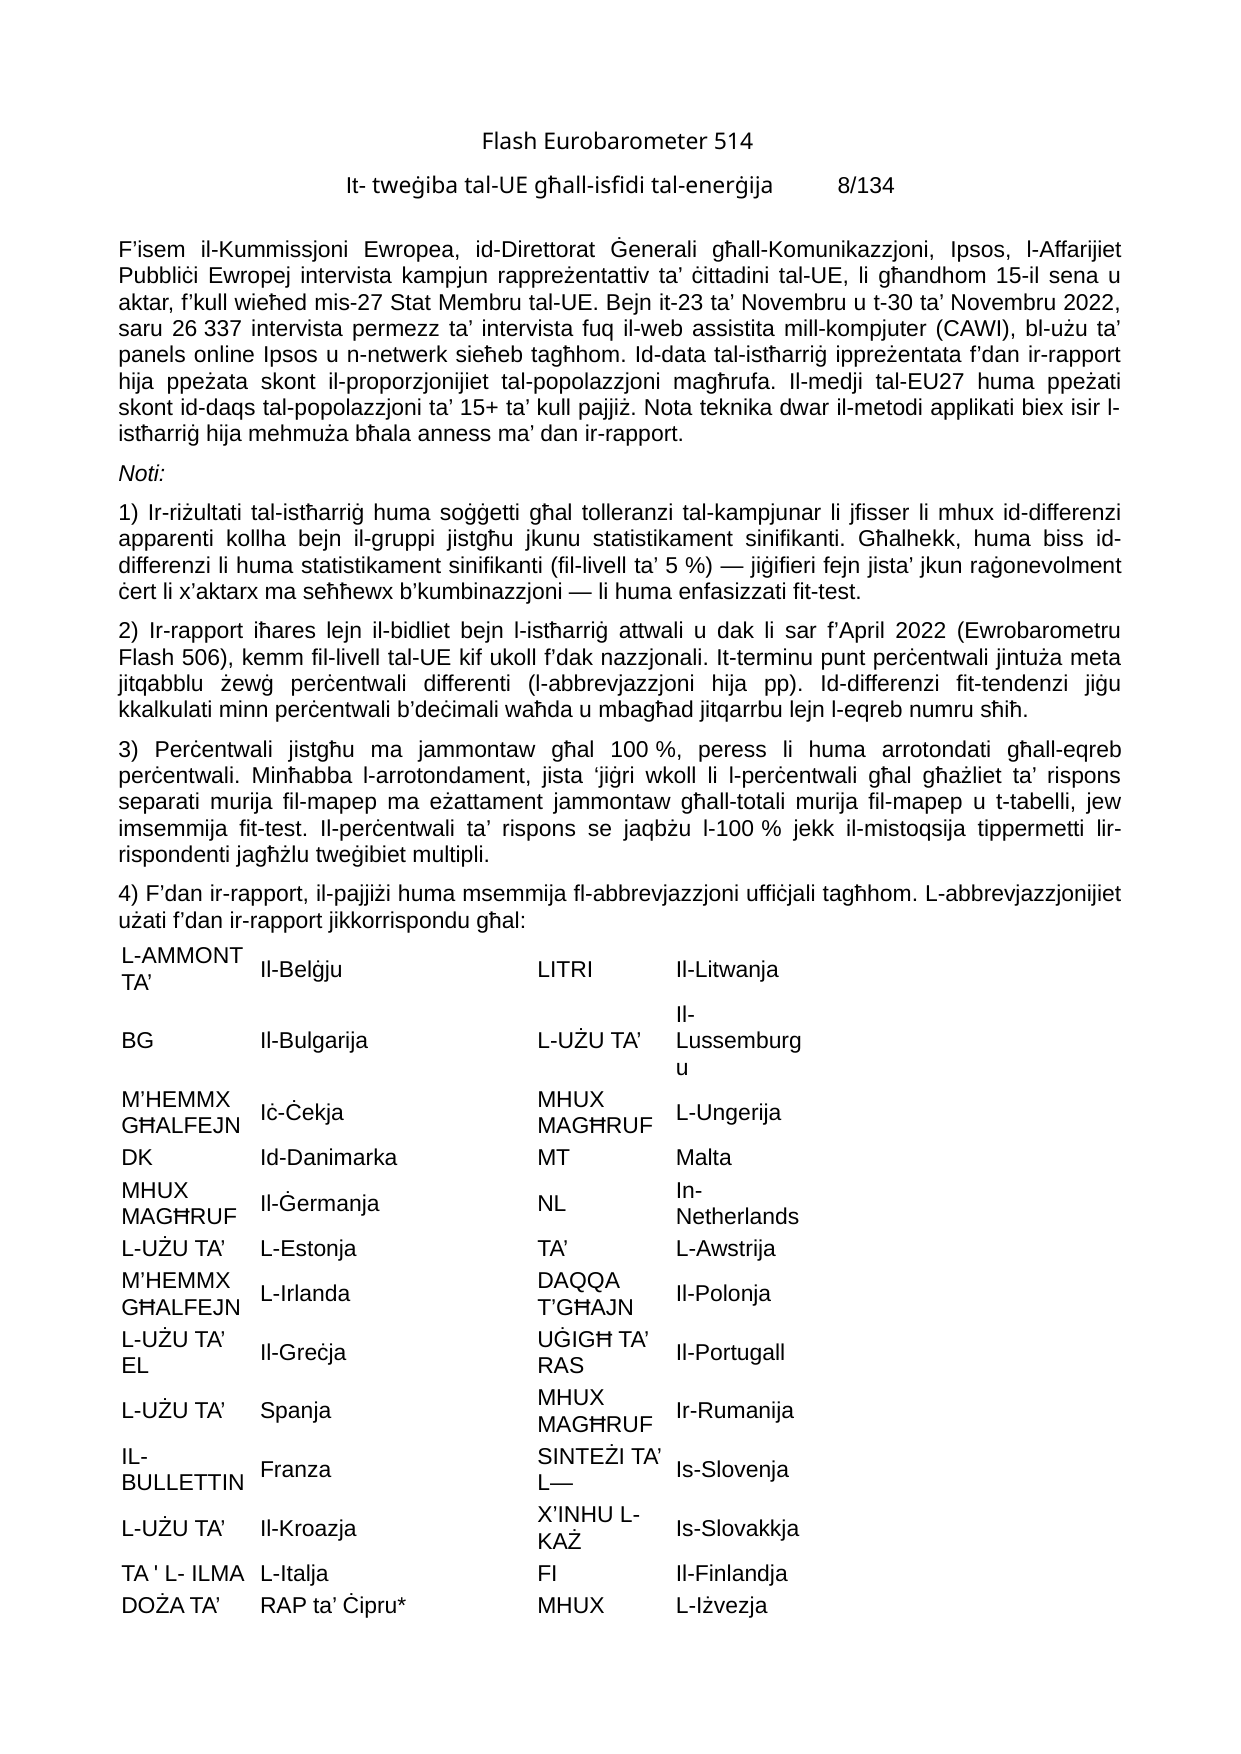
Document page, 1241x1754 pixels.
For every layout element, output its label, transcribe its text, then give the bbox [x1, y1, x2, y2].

table_cell UĠIGĦ TA’ RAS [534, 1323, 673, 1381]
table_cell L-UŻU TA’ [118, 1499, 257, 1557]
table_cell MHUX MAGĦRUF [118, 1174, 257, 1232]
table_cell Il-Polonja [673, 1264, 811, 1323]
table_cell Il-Portugall [673, 1323, 811, 1381]
table_cell Id-Danimarka [257, 1141, 460, 1174]
table_cell MT [534, 1141, 673, 1174]
table_header Il-Belġju [257, 940, 460, 998]
table_cell Il-Ġermanja [257, 1174, 460, 1232]
table_cell Ir-Rumanija [673, 1381, 811, 1440]
table_cell [460, 1174, 534, 1232]
table_cell DAQQA T’GĦAJN [534, 1264, 673, 1323]
table_cell L-UŻU TA’ EL [118, 1323, 257, 1381]
table_cell Il-Lussemburgu [673, 998, 811, 1083]
text 4) F’dan ir-rapport, il-pajjiżi huma msemmija fl-abbrevjazzjoni uffiċjali tagħhom. L-abbrevjazzjonijiet użati f’dan ir-rapport jikkorrispondu għal: [118, 880, 1122, 933]
table_cell IL-BULLETTIN [118, 1440, 257, 1498]
table_cell RAP ta’ Ċipru* [257, 1589, 460, 1621]
table_header L-AMMONT TA’ [118, 940, 257, 998]
table_cell L-UŻU TA’ [534, 998, 673, 1083]
text Noti: [118, 460, 1122, 486]
table_cell Il-Finlandja [673, 1557, 811, 1589]
table_cell L-UŻU TA’ [118, 1381, 257, 1440]
table_cell L-Iżvezja [673, 1589, 811, 1621]
table_cell FI [534, 1557, 673, 1589]
table_cell MHUX MAGĦRUF [534, 1083, 673, 1141]
table_cell [460, 1141, 534, 1174]
table_cell X’INHU L-KAŻ [534, 1499, 673, 1557]
table_cell Il-Bulgarija [257, 998, 460, 1083]
table_cell Il-Kroazja [257, 1499, 460, 1557]
table_cell [460, 1232, 534, 1264]
table_cell Spanja [257, 1381, 460, 1440]
table_cell Il-Greċja [257, 1323, 460, 1381]
table_cell DK [118, 1141, 257, 1174]
table_cell Is-Slovenja [673, 1440, 811, 1498]
table_cell L-Irlanda [257, 1264, 460, 1323]
table_cell Franza [257, 1440, 460, 1498]
text 3) Perċentwali jistgħu ma jammontaw għal 100 %, peress li huma arrotondati għall-eqreb perċentwali. Minħabba l-arrotondament, jista ‘jiġri wkoll li l-perċentwali għal għażliet ta’ rispons separati murija fil-mapep ma eżattament jammontaw għall-totali murija fil-mapep u t-tabelli, jew imsemmija fit-test. Il-perċentwali ta’ rispons se jaqbżu l-100 % jekk il-mistoqsija tippermetti lir-rispondenti jagħżlu tweġibiet multipli. [118, 736, 1122, 867]
table_cell NL [534, 1174, 673, 1232]
table_header Il-Litwanja [673, 940, 811, 998]
table_cell L-Awstrija [673, 1232, 811, 1264]
table_cell L-Ungerija [673, 1083, 811, 1141]
table_header [460, 940, 534, 998]
table_cell Is-Slovakkja [673, 1499, 811, 1557]
table_cell SINTEŻI TA’ L— [534, 1440, 673, 1498]
table_cell L-Estonja [257, 1232, 460, 1264]
table_cell TA’ [534, 1232, 673, 1264]
table_cell L-UŻU TA’ [118, 1232, 257, 1264]
table_cell DOŻA TA’ [118, 1589, 257, 1621]
table_cell Malta [673, 1141, 811, 1174]
table_cell [460, 1323, 534, 1381]
table_cell [460, 1557, 534, 1589]
table_cell MHUX [534, 1589, 673, 1621]
text 2) Ir-rapport iħares lejn il-bidliet bejn l-istħarriġ attwali u dak li sar f’April 2022 (Ewrobarometru Flash 506), kemm fil-livell tal-UE kif ukoll f’dak nazzjonali. It-terminu punt perċentwali jintuża meta jitqabblu żewġ perċentwali differenti (l-abbrevjazzjoni hija pp). Id-differenzi fit-tendenzi jiġu kkalkulati minn perċentwali b’deċimali waħda u mbagħad jitqarrbu lejn l-eqreb numru sħiħ. [118, 617, 1122, 723]
table_cell [460, 1381, 534, 1440]
table_cell In-Netherlands [673, 1174, 811, 1232]
table_cell L-Italja [257, 1557, 460, 1589]
table_cell [460, 1083, 534, 1141]
table_cell [460, 1264, 534, 1323]
table_cell [460, 1589, 534, 1621]
text 1) Ir-riżultati tal-istħarriġ huma soġġetti għal tolleranzi tal-kampjunar li jfisser li mhux id-differenzi apparenti kollha bejn il-gruppi jistgħu jkunu statistikament sinifikanti. Għalhekk, huma biss id-differenzi li huma statistikament sinifikanti (fil-livell ta’ 5 %) — jiġifieri fejn jista’ jkun raġonevolment ċert li x’aktarx ma seħħewx b’kumbinazzjoni — li huma enfasizzati fit-test. [118, 499, 1122, 604]
table_cell [460, 1440, 534, 1498]
table_cell TA ' L- ILMA [118, 1557, 257, 1589]
table_cell M’HEMMX GĦALFEJN [118, 1264, 257, 1323]
table_cell [460, 1499, 534, 1557]
table_header LITRI [534, 940, 673, 998]
table_cell [460, 998, 534, 1083]
table_cell MHUX MAGĦRUF [534, 1381, 673, 1440]
table_cell M’HEMMX GĦALFEJN [118, 1083, 257, 1141]
table_cell Iċ-Ċekja [257, 1083, 460, 1141]
text F’isem il-Kummissjoni Ewropea, id-Direttorat Ġenerali għall-Komunikazzjoni, Ipsos, l-Affarijiet Pubbliċi Ewropej intervista kampjun rappreżentattiv ta’ ċittadini tal-UE, li għandhom 15-il sena u aktar, f’kull wieħed mis-27 Stat Membru tal-UE. Bejn it-23 ta’ Novembru u t-30 ta’ Novembru 2022, saru 26 337 intervista permezz ta’ intervista fuq il-web assistita mill-kompjuter (CAWI), bl-użu ta’ panels online Ipsos u n-netwerk sieħeb tagħhom. Id-data tal-istħarriġ ippreżentata f’dan ir-rapport hija ppeżata skont il-proporzjonijiet tal-popolazzjoni magħrufa. Il-medji tal-EU27 huma ppeżati skont id-daqs tal-popolazzjoni ta’ 15+ ta’ kull pajjiż. Nota teknika dwar il-metodi applikati biex isir l-istħarriġ hija mehmuża bħala anness ma’ dan ir-rapport. [118, 236, 1122, 447]
table_cell BG [118, 998, 257, 1083]
